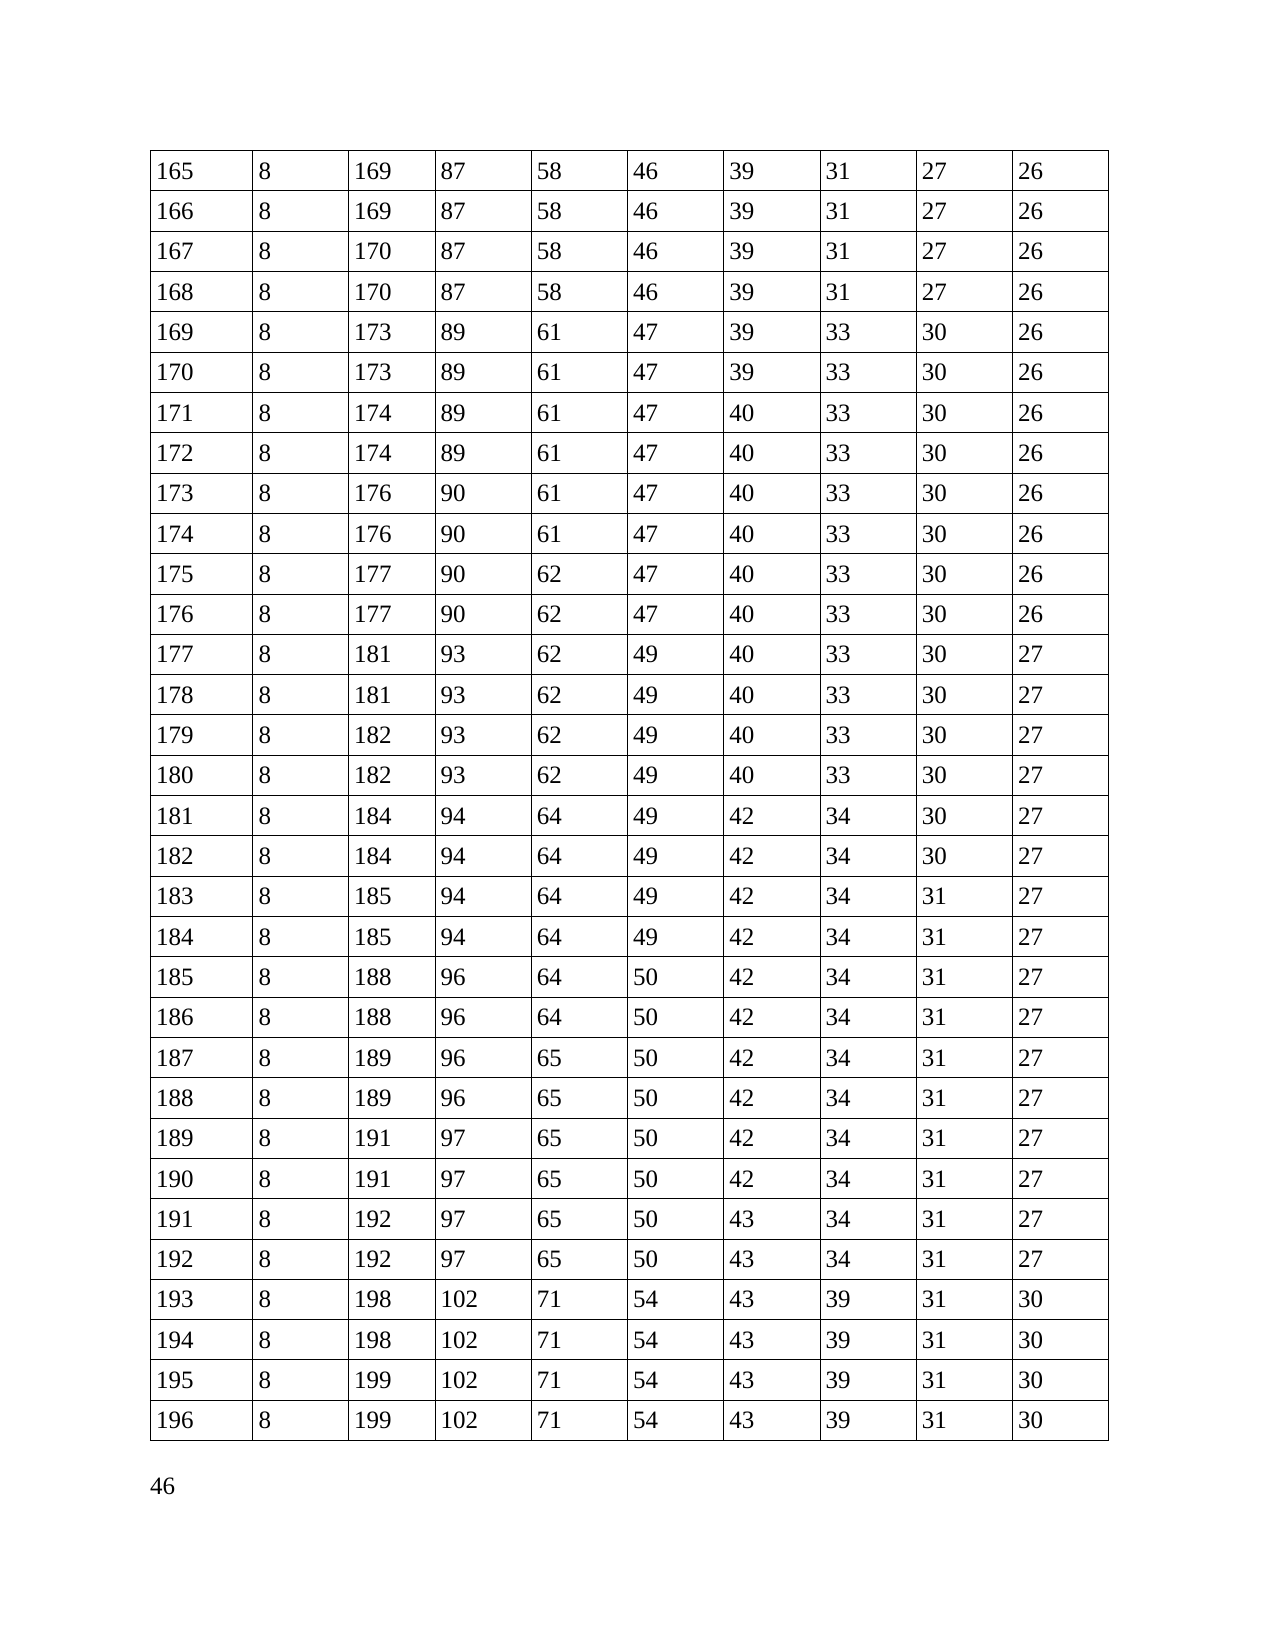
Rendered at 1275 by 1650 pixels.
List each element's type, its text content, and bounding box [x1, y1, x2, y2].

table_cell 26 [1013, 272, 1108, 311]
table_cell 8 [253, 151, 348, 190]
table_cell 40 [724, 474, 820, 513]
table_cell 8 [253, 1078, 348, 1117]
table_cell 30 [917, 675, 1012, 714]
table_cell 195 [151, 1360, 252, 1400]
table_cell 64 [532, 957, 627, 997]
table_cell 87 [436, 191, 531, 231]
table_cell 93 [436, 715, 531, 755]
table_cell 174 [151, 514, 252, 553]
table_cell 31 [917, 1320, 1012, 1359]
table_cell 30 [917, 353, 1012, 392]
table_cell 47 [628, 353, 723, 392]
table_cell 65 [532, 1078, 627, 1117]
table_cell 47 [628, 393, 723, 432]
table_cell 42 [724, 796, 820, 835]
table_cell 175 [151, 554, 252, 593]
table_cell 194 [151, 1320, 252, 1359]
table_cell 177 [349, 554, 435, 593]
table_cell 96 [436, 998, 531, 1037]
table_cell 42 [724, 836, 820, 876]
table_cell 42 [724, 877, 820, 916]
table_cell 31 [917, 1240, 1012, 1279]
table_cell 8 [253, 474, 348, 513]
table_cell 27 [1013, 1119, 1108, 1158]
table_cell 183 [151, 877, 252, 916]
table_cell 27 [917, 191, 1012, 231]
table_cell 65 [532, 1159, 627, 1198]
table_cell 186 [151, 998, 252, 1037]
table_cell 33 [821, 353, 916, 392]
table_cell 182 [349, 756, 435, 795]
table_cell 97 [436, 1199, 531, 1238]
table_cell 8 [253, 595, 348, 634]
table_cell 167 [151, 232, 252, 271]
table_cell 168 [151, 272, 252, 311]
table_cell 65 [532, 1240, 627, 1279]
table_cell 176 [349, 514, 435, 553]
table_cell 173 [151, 474, 252, 513]
table_cell 27 [917, 272, 1012, 311]
table_cell 43 [724, 1320, 820, 1359]
table_cell 26 [1013, 353, 1108, 392]
table_cell 185 [349, 877, 435, 916]
table_cell 27 [1013, 1078, 1108, 1117]
table_cell 169 [349, 191, 435, 231]
table_cell 89 [436, 393, 531, 432]
table_cell 43 [724, 1199, 820, 1238]
table_cell 39 [724, 312, 820, 352]
table_cell 64 [532, 917, 627, 956]
table_cell 170 [151, 353, 252, 392]
table_cell 43 [724, 1280, 820, 1319]
table_cell 39 [724, 272, 820, 311]
table_cell 8 [253, 1038, 348, 1077]
table_cell 30 [917, 312, 1012, 352]
table_cell 102 [436, 1320, 531, 1359]
table_cell 188 [349, 998, 435, 1037]
table_cell 8 [253, 433, 348, 472]
table_cell 31 [917, 1199, 1012, 1238]
table_cell 49 [628, 877, 723, 916]
table_cell 169 [151, 312, 252, 352]
table_cell 31 [917, 957, 1012, 997]
table_cell 8 [253, 675, 348, 714]
table_cell 198 [349, 1320, 435, 1359]
table_cell 62 [532, 715, 627, 755]
table_cell 39 [821, 1360, 916, 1400]
table_cell 42 [724, 1078, 820, 1117]
table_cell 191 [349, 1119, 435, 1158]
table_cell 8 [253, 796, 348, 835]
table_cell 33 [821, 756, 916, 795]
table_cell 8 [253, 1240, 348, 1279]
table_cell 8 [253, 1119, 348, 1158]
table_cell 49 [628, 836, 723, 876]
table_cell 54 [628, 1360, 723, 1400]
table_cell 42 [724, 998, 820, 1037]
table_cell 30 [1013, 1320, 1108, 1359]
table_cell 8 [253, 1280, 348, 1319]
table_cell 62 [532, 595, 627, 634]
table_cell 31 [917, 1038, 1012, 1077]
table_cell 54 [628, 1320, 723, 1359]
table_cell 46 [628, 272, 723, 311]
table_cell 93 [436, 756, 531, 795]
table_cell 31 [917, 998, 1012, 1037]
table_cell 50 [628, 998, 723, 1037]
table_cell 8 [253, 312, 348, 352]
table_cell 102 [436, 1401, 531, 1440]
table_cell 39 [724, 353, 820, 392]
table_cell 47 [628, 312, 723, 352]
table_cell 8 [253, 1401, 348, 1440]
table_cell 39 [821, 1401, 916, 1440]
table_cell 30 [1013, 1280, 1108, 1319]
table_cell 31 [917, 877, 1012, 916]
table_cell 166 [151, 191, 252, 231]
table_cell 31 [917, 1119, 1012, 1158]
table_cell 34 [821, 1159, 916, 1198]
table_cell 34 [821, 1240, 916, 1279]
table_cell 188 [151, 1078, 252, 1117]
table_cell 8 [253, 877, 348, 916]
table_cell 34 [821, 998, 916, 1037]
table_cell 187 [151, 1038, 252, 1077]
table_cell 50 [628, 1038, 723, 1077]
table_cell 42 [724, 1159, 820, 1198]
table_cell 58 [532, 232, 627, 271]
table_cell 94 [436, 877, 531, 916]
table_cell 39 [821, 1280, 916, 1319]
table_cell 87 [436, 272, 531, 311]
table_cell 184 [349, 836, 435, 876]
table_cell 30 [1013, 1401, 1108, 1440]
table_cell 61 [532, 312, 627, 352]
table_cell 26 [1013, 514, 1108, 553]
table_cell 8 [253, 554, 348, 593]
table_cell 27 [1013, 917, 1108, 956]
table_cell 27 [1013, 1038, 1108, 1077]
table_cell 71 [532, 1320, 627, 1359]
table_cell 33 [821, 635, 916, 674]
table_cell 185 [151, 957, 252, 997]
table_cell 61 [532, 474, 627, 513]
table_cell 89 [436, 353, 531, 392]
table_cell 33 [821, 474, 916, 513]
table_cell 33 [821, 393, 916, 432]
table_cell 46 [628, 232, 723, 271]
table_cell 31 [821, 151, 916, 190]
table_cell 8 [253, 353, 348, 392]
table_cell 184 [151, 917, 252, 956]
table_cell 64 [532, 796, 627, 835]
table_cell 40 [724, 635, 820, 674]
table_cell 71 [532, 1360, 627, 1400]
table_cell 30 [917, 393, 1012, 432]
table_cell 26 [1013, 191, 1108, 231]
table_cell 26 [1013, 151, 1108, 190]
table_cell 40 [724, 715, 820, 755]
table_cell 30 [917, 836, 1012, 876]
table_cell 190 [151, 1159, 252, 1198]
table_cell 8 [253, 272, 348, 311]
table_cell 30 [917, 474, 1012, 513]
table_cell 49 [628, 675, 723, 714]
table_cell 50 [628, 1159, 723, 1198]
table_cell 172 [151, 433, 252, 472]
table_cell 27 [1013, 796, 1108, 835]
table_cell 30 [1013, 1360, 1108, 1400]
table_cell 173 [349, 312, 435, 352]
table_cell 39 [724, 151, 820, 190]
table_cell 8 [253, 514, 348, 553]
table_cell 34 [821, 957, 916, 997]
table_cell 170 [349, 272, 435, 311]
table_cell 191 [151, 1199, 252, 1238]
table_cell 61 [532, 514, 627, 553]
table_cell 49 [628, 917, 723, 956]
table_cell 42 [724, 1119, 820, 1158]
table_cell 169 [349, 151, 435, 190]
table_cell 30 [917, 796, 1012, 835]
table_cell 192 [349, 1199, 435, 1238]
table_cell 174 [349, 393, 435, 432]
table_cell 40 [724, 433, 820, 472]
table_cell 34 [821, 796, 916, 835]
table_cell 34 [821, 1199, 916, 1238]
table_cell 64 [532, 998, 627, 1037]
table_cell 33 [821, 595, 916, 634]
table_cell 26 [1013, 474, 1108, 513]
table_cell 188 [349, 957, 435, 997]
table_cell 189 [349, 1038, 435, 1077]
table_cell 27 [1013, 1240, 1108, 1279]
table_cell 94 [436, 836, 531, 876]
table_cell 27 [1013, 756, 1108, 795]
table_cell 182 [151, 836, 252, 876]
table_cell 27 [1013, 877, 1108, 916]
table_cell 34 [821, 917, 916, 956]
table_cell 58 [532, 191, 627, 231]
table_cell 31 [821, 232, 916, 271]
table_cell 193 [151, 1280, 252, 1319]
table_cell 192 [151, 1240, 252, 1279]
table_cell 34 [821, 877, 916, 916]
table_cell 8 [253, 998, 348, 1037]
table_cell 46 [628, 191, 723, 231]
table_cell 47 [628, 554, 723, 593]
table_cell 30 [917, 433, 1012, 472]
table_cell 54 [628, 1401, 723, 1440]
table_cell 97 [436, 1159, 531, 1198]
table_cell 26 [1013, 312, 1108, 352]
table_cell 34 [821, 1078, 916, 1117]
table_cell 62 [532, 635, 627, 674]
table_cell 97 [436, 1119, 531, 1158]
table_cell 71 [532, 1280, 627, 1319]
table_cell 50 [628, 1119, 723, 1158]
table_cell 8 [253, 1159, 348, 1198]
table_cell 42 [724, 1038, 820, 1077]
table_cell 26 [1013, 554, 1108, 593]
table_cell 177 [151, 635, 252, 674]
table_cell 49 [628, 796, 723, 835]
table_cell 30 [917, 756, 1012, 795]
table_cell 31 [917, 1280, 1012, 1319]
table_cell 199 [349, 1360, 435, 1400]
table_cell 94 [436, 917, 531, 956]
table_cell 49 [628, 635, 723, 674]
table_cell 30 [917, 715, 1012, 755]
table_cell 93 [436, 635, 531, 674]
table_cell 30 [917, 554, 1012, 593]
table_cell 34 [821, 836, 916, 876]
table_cell 27 [917, 151, 1012, 190]
table_cell 34 [821, 1038, 916, 1077]
table_cell 170 [349, 232, 435, 271]
table_cell 89 [436, 433, 531, 472]
table_cell 26 [1013, 595, 1108, 634]
table_cell 43 [724, 1401, 820, 1440]
table_cell 65 [532, 1199, 627, 1238]
table_cell 33 [821, 675, 916, 714]
table_cell 176 [151, 595, 252, 634]
table_cell 65 [532, 1038, 627, 1077]
table_cell 40 [724, 514, 820, 553]
table_cell 71 [532, 1401, 627, 1440]
table_cell 65 [532, 1119, 627, 1158]
table_cell 50 [628, 1199, 723, 1238]
table_cell 31 [821, 191, 916, 231]
table_cell 8 [253, 1360, 348, 1400]
table_cell 181 [349, 675, 435, 714]
table_cell 8 [253, 635, 348, 674]
table_cell 177 [349, 595, 435, 634]
table_cell 181 [349, 635, 435, 674]
table_cell 8 [253, 957, 348, 997]
table_cell 90 [436, 514, 531, 553]
table_cell 171 [151, 393, 252, 432]
table_cell 43 [724, 1240, 820, 1279]
table_cell 40 [724, 554, 820, 593]
table_cell 31 [917, 917, 1012, 956]
table_cell 8 [253, 393, 348, 432]
table_cell 40 [724, 675, 820, 714]
table_cell 180 [151, 756, 252, 795]
table_cell 49 [628, 756, 723, 795]
table_cell 49 [628, 715, 723, 755]
table_cell 58 [532, 272, 627, 311]
table_cell 50 [628, 1078, 723, 1117]
table_cell 184 [349, 796, 435, 835]
table_cell 50 [628, 1240, 723, 1279]
table_cell 27 [1013, 635, 1108, 674]
table_cell 27 [1013, 675, 1108, 714]
table_cell 8 [253, 1320, 348, 1359]
table_cell 191 [349, 1159, 435, 1198]
table_cell 39 [821, 1320, 916, 1359]
table_cell 64 [532, 877, 627, 916]
table_cell 47 [628, 595, 723, 634]
table_cell 90 [436, 474, 531, 513]
table_cell 62 [532, 675, 627, 714]
table_cell 40 [724, 393, 820, 432]
table_cell 27 [1013, 998, 1108, 1037]
table_cell 64 [532, 836, 627, 876]
table_cell 42 [724, 917, 820, 956]
table_cell 8 [253, 756, 348, 795]
table_cell 27 [1013, 715, 1108, 755]
table_cell 61 [532, 353, 627, 392]
table_cell 40 [724, 595, 820, 634]
table_cell 87 [436, 151, 531, 190]
table_cell 33 [821, 312, 916, 352]
table_cell 199 [349, 1401, 435, 1440]
table_cell 30 [917, 514, 1012, 553]
table_cell 102 [436, 1280, 531, 1319]
table_cell 42 [724, 957, 820, 997]
table_cell 27 [1013, 957, 1108, 997]
table_cell 62 [532, 554, 627, 593]
table_cell 31 [917, 1401, 1012, 1440]
table_cell 30 [917, 635, 1012, 674]
table_cell 94 [436, 796, 531, 835]
table_cell 8 [253, 191, 348, 231]
table_cell 89 [436, 312, 531, 352]
table_cell 46 [628, 151, 723, 190]
table_cell 178 [151, 675, 252, 714]
table_cell 182 [349, 715, 435, 755]
table_cell 174 [349, 433, 435, 472]
table_cell 176 [349, 474, 435, 513]
table_cell 62 [532, 756, 627, 795]
table_cell 96 [436, 1078, 531, 1117]
table_cell 90 [436, 554, 531, 593]
table_cell 165 [151, 151, 252, 190]
table_cell 189 [151, 1119, 252, 1158]
table_cell 47 [628, 514, 723, 553]
table_cell 181 [151, 796, 252, 835]
table_cell 31 [917, 1159, 1012, 1198]
table_cell 61 [532, 433, 627, 472]
table_cell 31 [917, 1360, 1012, 1400]
table_cell 26 [1013, 433, 1108, 472]
table_cell 102 [436, 1360, 531, 1400]
table_cell 27 [1013, 836, 1108, 876]
table_cell 26 [1013, 393, 1108, 432]
table_cell 39 [724, 232, 820, 271]
table_cell 40 [724, 756, 820, 795]
table_cell 185 [349, 917, 435, 956]
table_cell 47 [628, 433, 723, 472]
table_cell 179 [151, 715, 252, 755]
table_cell 54 [628, 1280, 723, 1319]
table_cell 50 [628, 957, 723, 997]
table_cell 90 [436, 595, 531, 634]
table_cell 8 [253, 1199, 348, 1238]
table_cell 8 [253, 836, 348, 876]
table_cell 61 [532, 393, 627, 432]
table_cell 27 [1013, 1159, 1108, 1198]
table_cell 189 [349, 1078, 435, 1117]
table_cell 8 [253, 917, 348, 956]
table_cell 33 [821, 433, 916, 472]
table_cell 97 [436, 1240, 531, 1279]
table_cell 26 [1013, 232, 1108, 271]
table_cell 31 [821, 272, 916, 311]
table_cell 87 [436, 232, 531, 271]
table_cell 34 [821, 1119, 916, 1158]
table_cell 27 [1013, 1199, 1108, 1238]
table_cell 173 [349, 353, 435, 392]
table_cell 30 [917, 595, 1012, 634]
table_cell 196 [151, 1401, 252, 1440]
table_cell 47 [628, 474, 723, 513]
table_cell 33 [821, 715, 916, 755]
table_cell 27 [917, 232, 1012, 271]
table_cell 58 [532, 151, 627, 190]
table_cell 33 [821, 514, 916, 553]
table_cell 192 [349, 1240, 435, 1279]
table_cell 31 [917, 1078, 1012, 1117]
table_cell 43 [724, 1360, 820, 1400]
table_cell 8 [253, 232, 348, 271]
table_cell 96 [436, 957, 531, 997]
table_cell 33 [821, 554, 916, 593]
table_cell 93 [436, 675, 531, 714]
table_cell 8 [253, 715, 348, 755]
table_cell 39 [724, 191, 820, 231]
table_cell 198 [349, 1280, 435, 1319]
table_cell 96 [436, 1038, 531, 1077]
